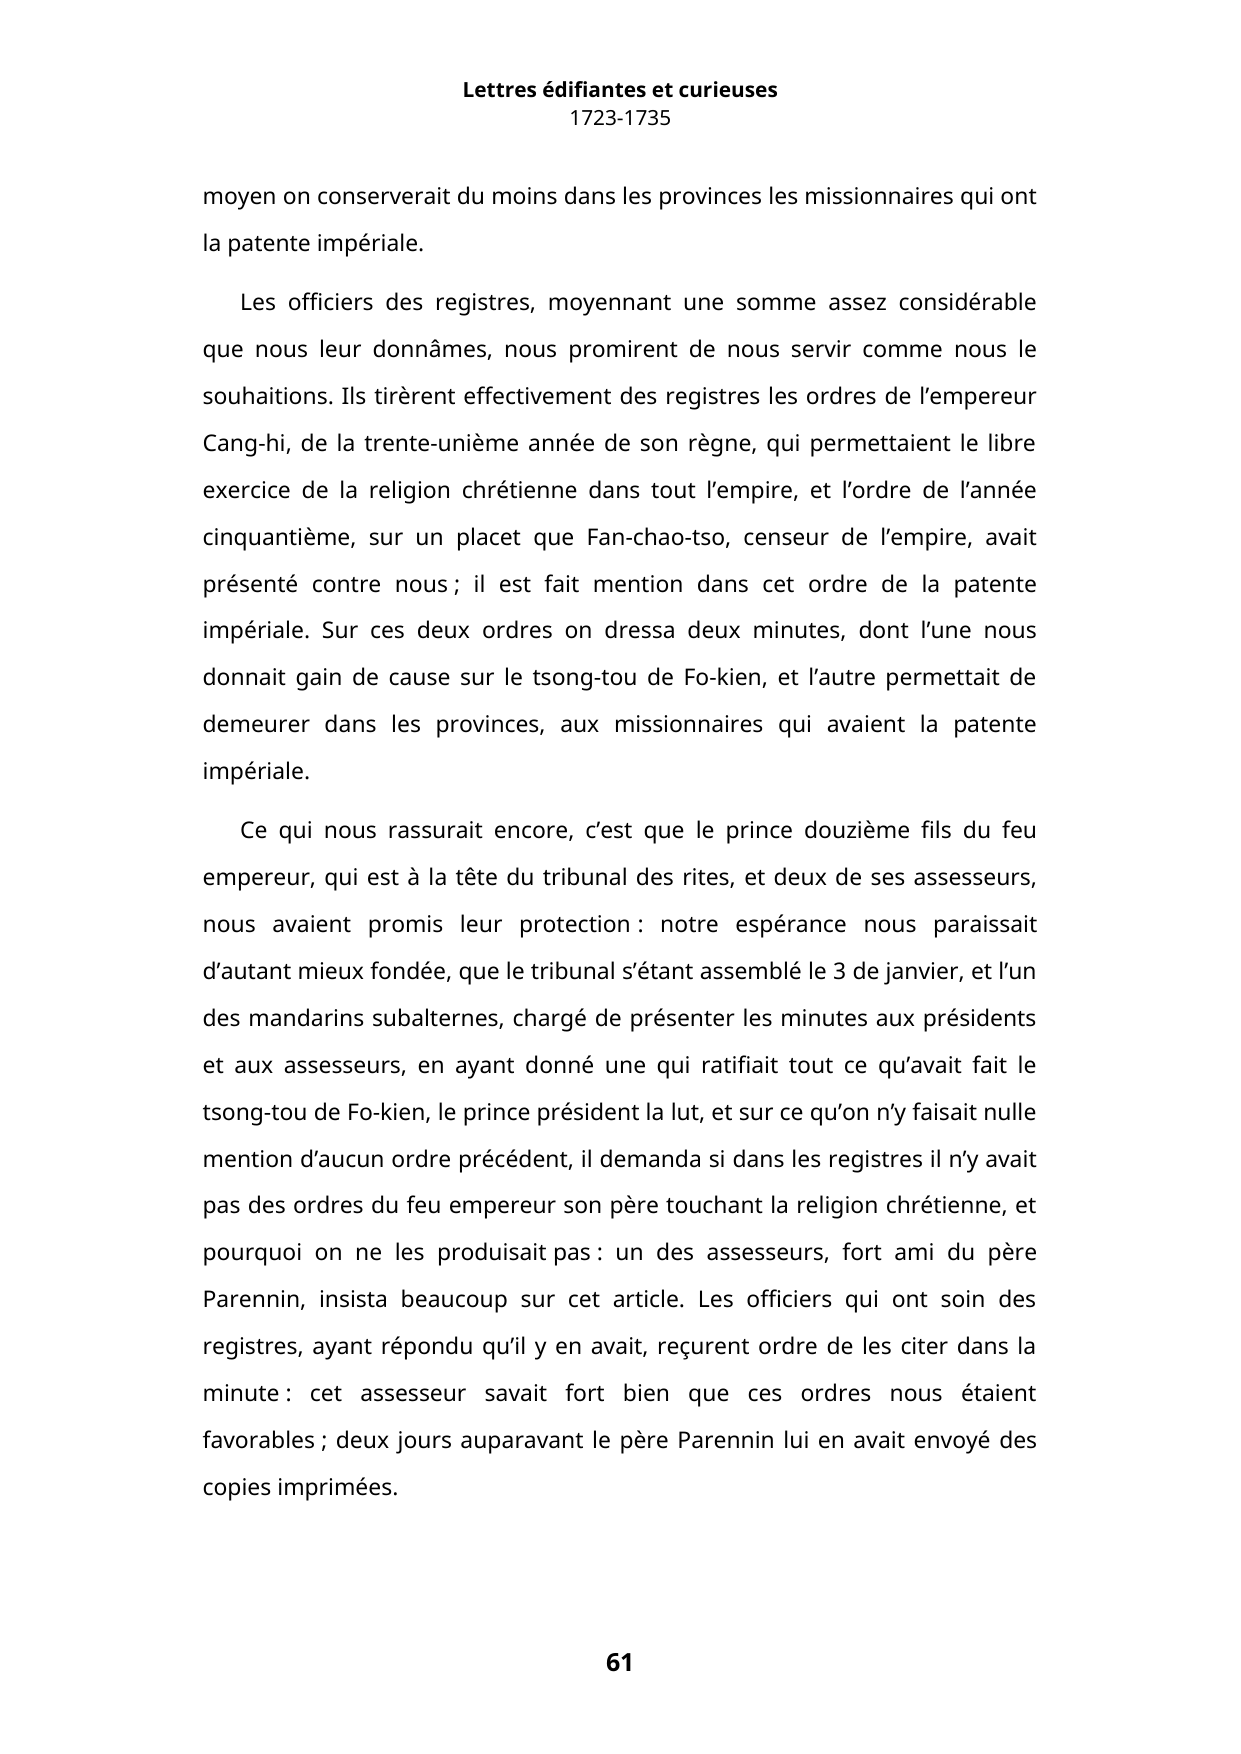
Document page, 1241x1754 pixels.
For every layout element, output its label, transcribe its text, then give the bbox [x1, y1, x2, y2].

text Les officiers des registres, moyennant une somme assez considérable que nous leur donnâmes, nous promirent de nous servir comme nous le souhaitions. Ils tirèrent effectivement des registres les ordres de l’empereur Cang-hi, de la trente-unième année de son règne, qui permettaient le libre exercice de la religion chrétienne dans tout l’empire, et l’ordre de l’année cinquantième, sur un placet que Fan-chao-tso, censeur de l’empire, avait présenté contre nous ; il est fait mention dans cet ordre de la patente impériale. Sur ces deux ordres on dressa deux minutes, dont l’une nous donnait gain de cause sur le tsong-tou de Fo-kien, et l’autre permettait de demeurer dans les provinces, aux missionnaires qui avaient la patente impériale. [202, 286, 1038, 786]
text Ce qui nous rassurait encore, c’est que le prince douzième fils du feu empereur, qui est à la tête du tribunal des rites, et deux de ses assesseurs, nous avaient promis leur protection : notre espérance nous paraissait d’autant mieux fondée, que le tribunal s’étant assemblé le 3 de janvier, et l’un des mandarins subalternes, chargé de présenter les minutes aux présidents et aux assesseurs, en ayant donné une qui ratifiait tout ce qu’avait fait le tsong-tou de Fo-kien, le prince président la lut, et sur ce qu’on n’y faisait nulle mention d’aucun ordre précédent, il demanda si dans les registres il n’y avait pas des ordres du feu empereur son père touchant la religion chrétienne, et pourquoi on ne les produisait pas : un des assesseurs, fort ami du père Parennin, insista beaucoup sur cet article. Les officiers qui ont soin des registres, ayant répondu qu’il y en avait, reçurent ordre de les citer dans la minute : cet assesseur savait fort bien que ces ordres nous étaient favorables ; deux jours auparavant le père Parennin lui en avait envoyé des copies imprimées. [202, 814, 1038, 1502]
text moyen on conserverait du moins dans les provinces les missionnaires qui ont la patente impériale. [202, 180, 1038, 258]
